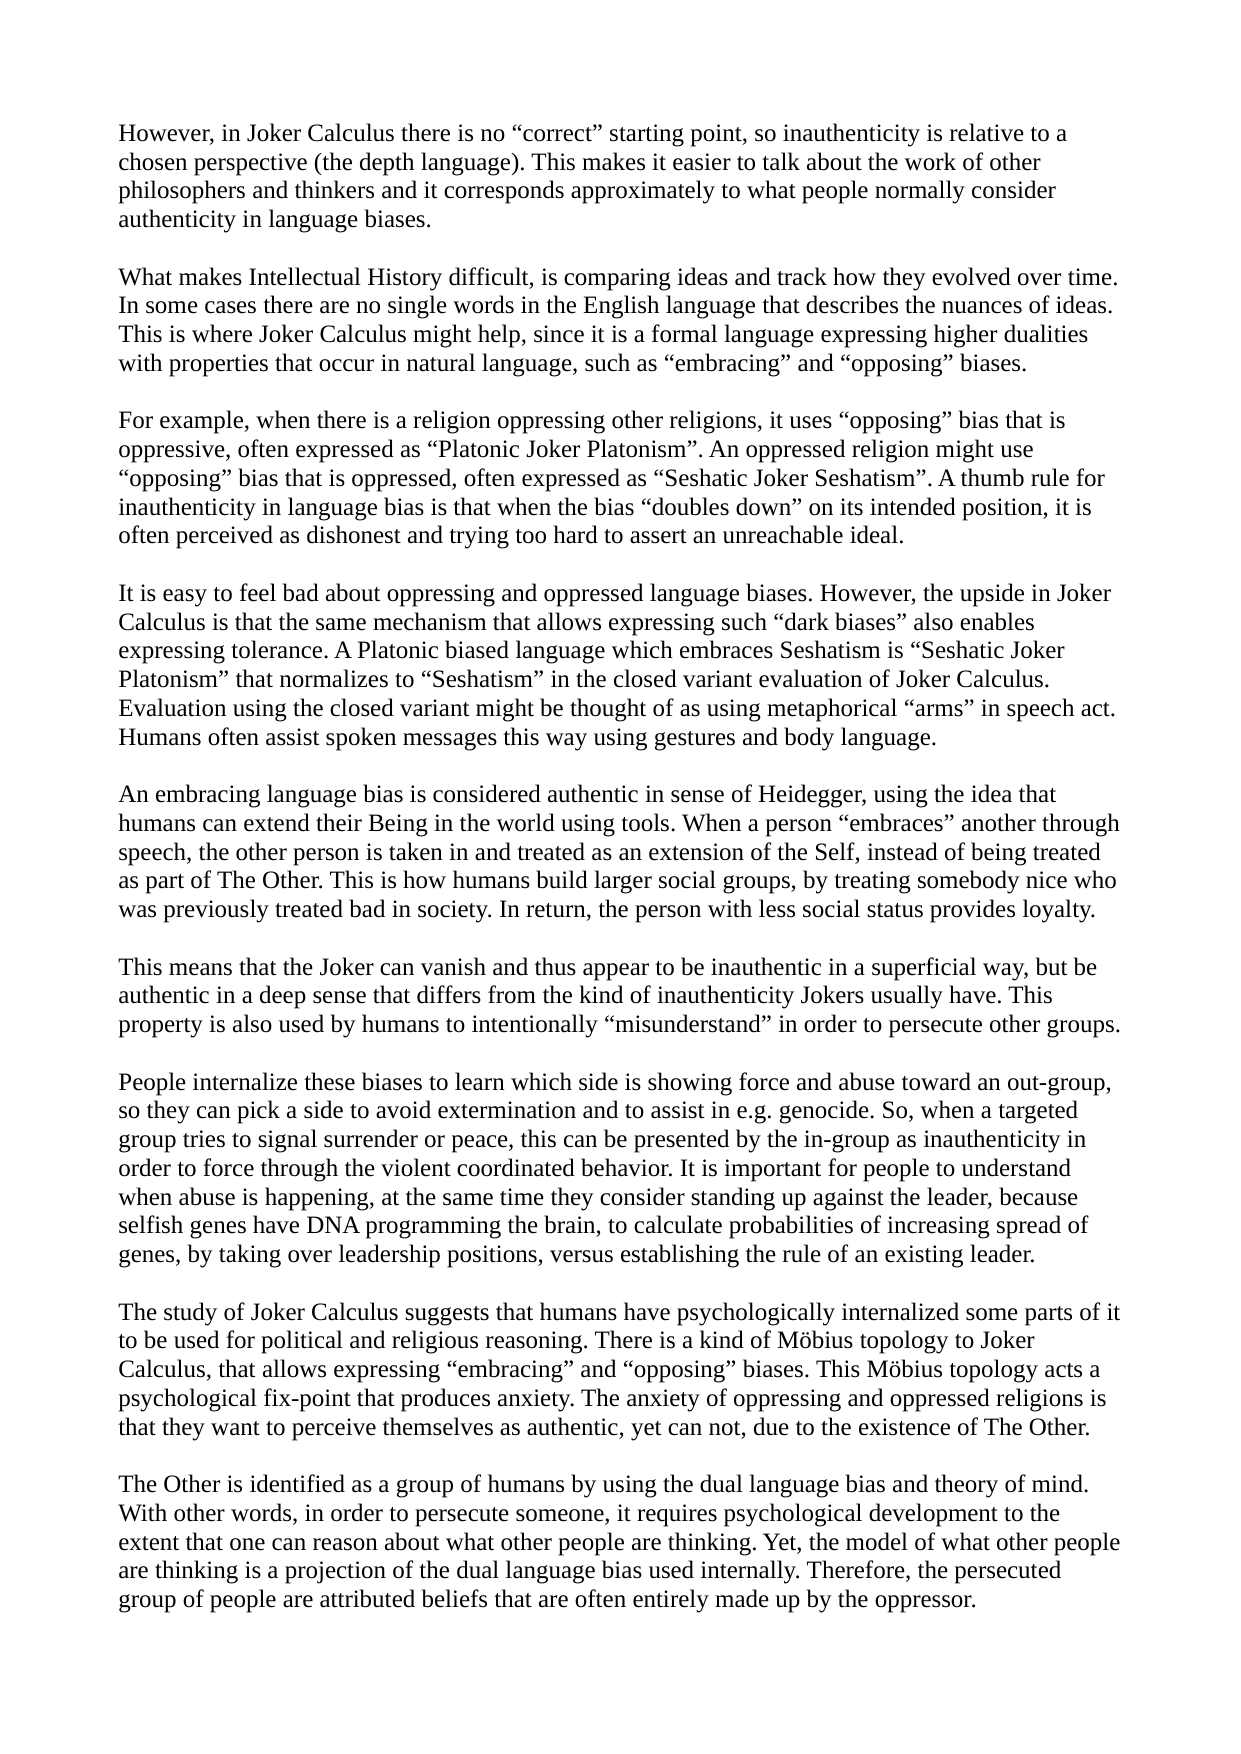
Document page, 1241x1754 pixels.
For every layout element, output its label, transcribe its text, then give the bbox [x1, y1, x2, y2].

text For example, when there is a religion oppressing other religions, it uses “opposing” bias that is oppressive, often expressed as “Platonic Joker Platonism”. An oppressed religion might use “opposing” bias that is oppressed, often expressed as “Seshatic Joker Seshatism”. A thumb rule for inauthenticity in language bias is that when the bias “doubles down” on its intended position, it is often perceived as dishonest and trying too hard to assert an unreachable ideal. [118, 406, 1122, 549]
text However, in Joker Calculus there is no “correct” starting point, so inauthenticity is relative to a chosen perspective (the depth language). This makes it easier to talk about the work of other philosophers and thinkers and it corresponds approximately to what people normally consider authenticity in language biases. [118, 118, 1122, 233]
text It is easy to feel bad about oppressing and oppressed language biases. However, the upside in Joker Calculus is that the same mechanism that allows expressing such “dark biases” also enables expressing tolerance. A Platonic biased language which embraces Seshatism is “Seshatic Joker Platonism” that normalizes to “Seshatism” in the closed variant evaluation of Joker Calculus. Evaluation using the closed variant might be thought of as using metaphorical “arms” in speech act. Humans often assist spoken messages this way using gestures and body language. [118, 578, 1122, 751]
text People internalize these biases to learn which side is showing force and abuse toward an out-group, so they can pick a side to avoid extermination and to assist in e.g. genocide. So, when a targeted group tries to signal surrender or peace, this can be presented by the in-group as inauthenticity in order to force through the violent coordinated behavior. It is important for people to understand when abuse is happening, at the same time they consider standing up against the leader, because selfish genes have DNA programming the brain, to calculate probabilities of increasing spread of genes, by taking over leadership positions, versus establishing the rule of an existing leader. [118, 1067, 1122, 1268]
text The Other is identified as a group of humans by using the dual language bias and theory of mind. With other words, in order to persecute someone, it requires psychological development to the extent that one can reason about what other people are thinking. Yet, the model of what other people are thinking is a projection of the dual language bias used internally. Therefore, the persecuted group of people are attributed beliefs that are often entirely made up by the oppressor. [118, 1469, 1122, 1613]
text An embracing language bias is considered authentic in sense of Heidegger, using the idea that humans can extend their Being in the world using tools. When a person “embraces” another through speech, the other person is taken in and treated as an extension of the Self, instead of being treated as part of The Other. This is how humans build larger social groups, by treating somebody nice who was previously treated bad in society. In return, the person with less social status provides loyalty. [118, 779, 1122, 923]
text This means that the Joker can vanish and thus appear to be inauthentic in a superficial way, but be authentic in a deep sense that differs from the kind of inauthenticity Jokers usually have. This property is also used by humans to intentionally “misunderstand” in order to persecute other groups. [118, 952, 1122, 1038]
text The study of Joker Calculus suggests that humans have psychologically internalized some parts of it to be used for political and religious reasoning. There is a kind of Möbius topology to Joker Calculus, that allows expressing “embracing” and “opposing” biases. This Möbius topology acts a psychological fix-point that produces anxiety. The anxiety of oppressing and oppressed religions is that they want to perceive themselves as authentic, yet can not, due to the existence of The Other. [118, 1297, 1122, 1441]
text What makes Intellectual History difficult, is comparing ideas and track how they evolved over time. In some cases there are no single words in the English language that describes the nuances of ideas. This is where Joker Calculus might help, since it is a formal language expressing higher dualities with properties that occur in natural language, such as “embracing” and “opposing” biases. [118, 262, 1122, 377]
